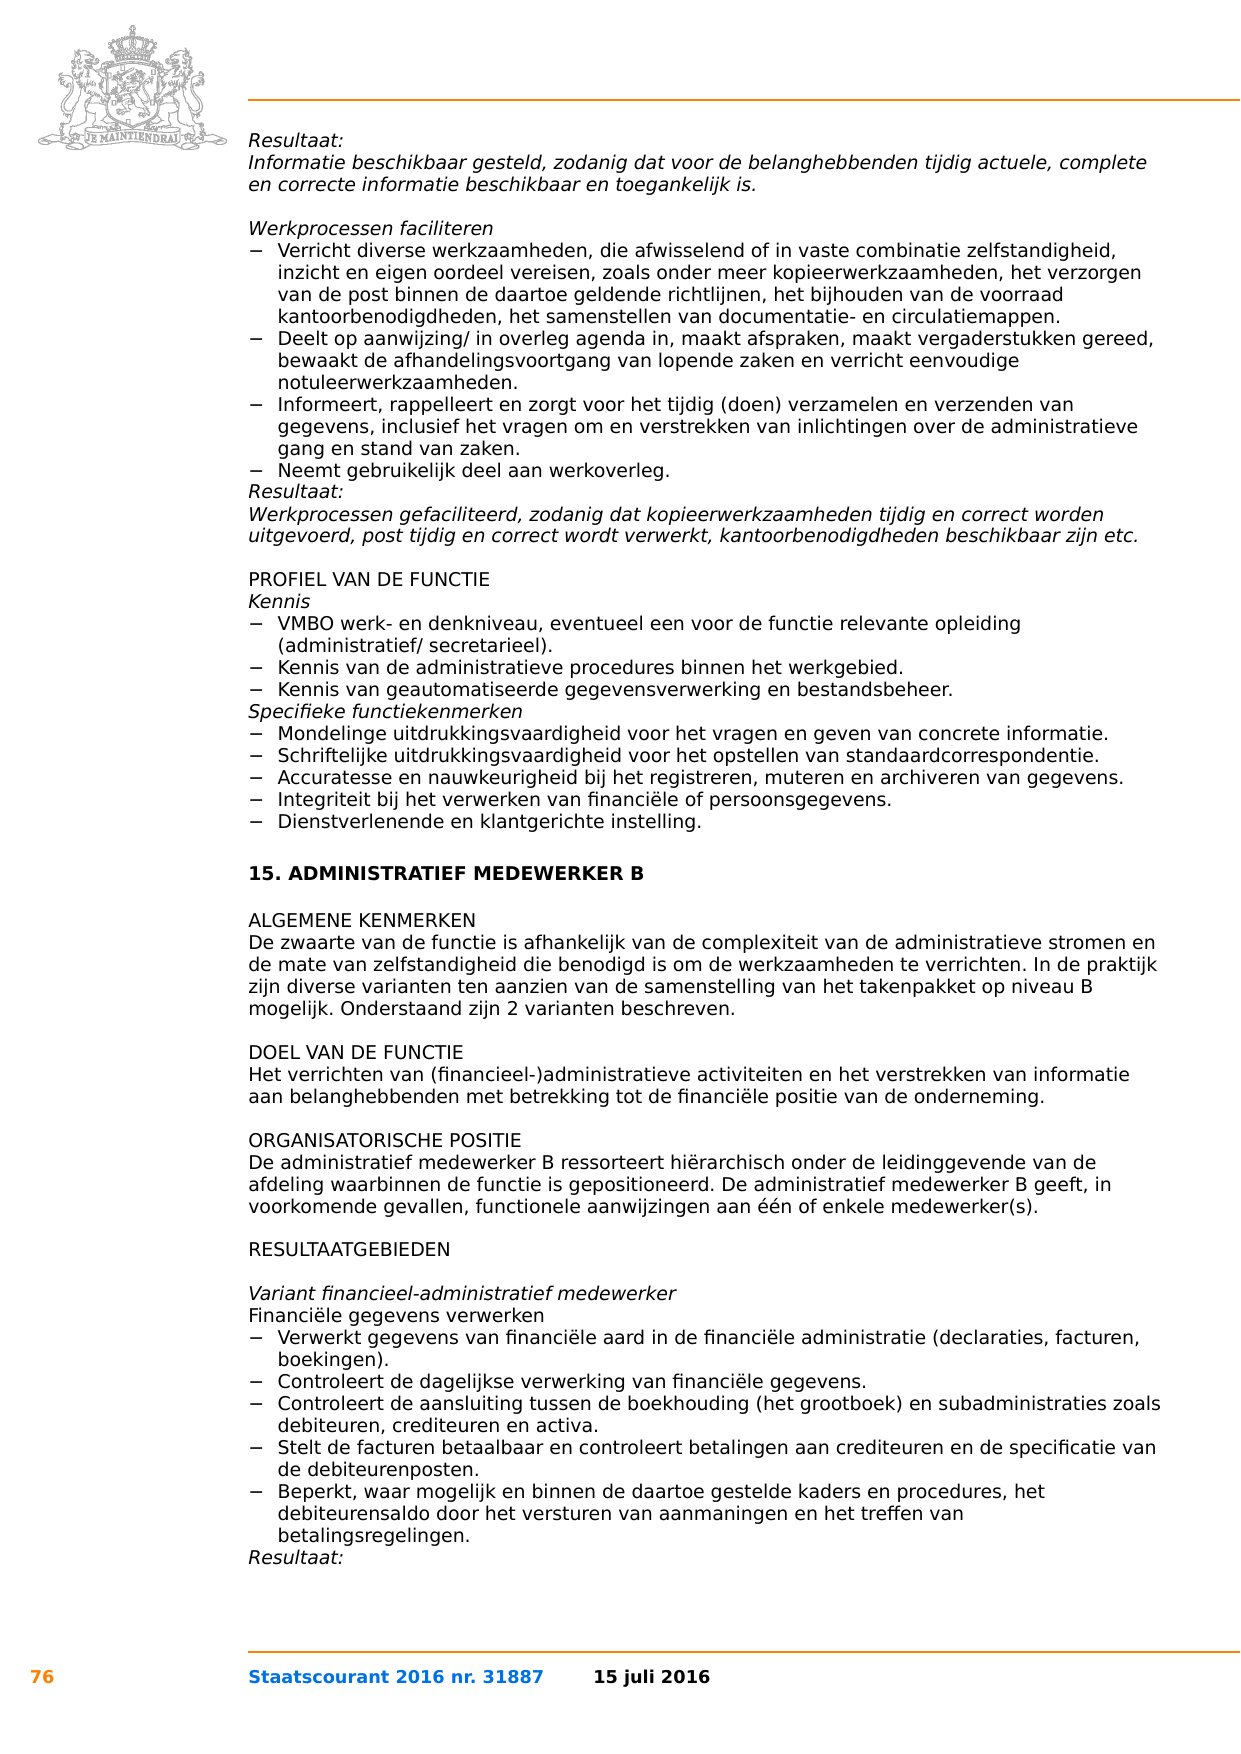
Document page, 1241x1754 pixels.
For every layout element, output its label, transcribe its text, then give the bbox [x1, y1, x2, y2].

text − VMBO werk- en denkniveau, eventueel een voor de functie relevante opleiding (administratief/ secretarieel). [248, 613, 1163, 657]
text PROFIEL VAN DE FUNCTIE [248, 569, 1163, 591]
text Resultaat: [248, 1547, 1163, 1569]
text Financiële gegevens verwerken [248, 1305, 1163, 1327]
text − Schriftelijke uitdrukkingsvaardigheid voor het opstellen van standaardcorrespondentie. [248, 745, 1163, 767]
text − Kennis van geautomatiseerde gegevensverwerking en bestandsbeheer. [248, 679, 1163, 701]
text De zwaarte van de functie is afhankelijk van de complexiteit van de administratieve stromen en de mate van zelfstandigheid die benodigd is om de werkzaamheden te verrichten. In de praktijk zijn diverse varianten ten aanzien van de samenstelling van het takenpakket op niveau B mogelijk. Onderstaand zijn 2 varianten beschreven. [248, 932, 1163, 1020]
text Het verrichten van (financieel-)administratieve activiteiten en het verstrekken van informatie aan belanghebbenden met betrekking tot de financiële positie van de onderneming. [248, 1064, 1163, 1108]
text − Stelt de facturen betaalbaar en controleert betalingen aan crediteuren en de specificatie van de debiteurenposten. [248, 1437, 1163, 1481]
text − Controleert de dagelijkse verwerking van financiële gegevens. [248, 1371, 1163, 1393]
text Specifieke functiekenmerken [248, 701, 1163, 723]
text Resultaat: [248, 130, 1163, 152]
text − Kennis van de administratieve procedures binnen het werkgebied. [248, 657, 1163, 679]
text − Verwerkt gegevens van financiële aard in de financiële administratie (declaraties, facturen, boekingen). [248, 1327, 1163, 1371]
text − Verricht diverse werkzaamheden, die afwisselend of in vaste combinatie zelfstandigheid, inzicht en eigen oordeel vereisen, zoals onder meer kopieerwerkzaamheden, het verzorgen van de post binnen de daartoe geldende richtlijnen, het bijhouden van de voorraad kantoorbenodigdheden, het samenstellen van documentatie- en circulatiemappen. [248, 240, 1163, 328]
text − Controleert de aansluiting tussen de boekhouding (het grootboek) en subadministraties zoals debiteuren, crediteuren en activa. [248, 1393, 1163, 1437]
text − Accuratesse en nauwkeurigheid bij het registreren, muteren en archiveren van gegevens. [248, 767, 1163, 789]
text Informatie beschikbaar gesteld, zodanig dat voor de belanghebbenden tijdig actuele, complete en correcte informatie beschikbaar en toegankelijk is. [248, 152, 1163, 196]
text − Integriteit bij het verwerken van financiële of persoonsgegevens. [248, 789, 1163, 811]
text RESULTAATGEBIEDEN [248, 1239, 1163, 1261]
text Resultaat: [248, 481, 1163, 503]
subtitle 15. ADMINISTRATIEF MEDEWERKER B [248, 863, 1163, 885]
text DOEL VAN DE FUNCTIE [248, 1042, 1163, 1064]
text − Mondelinge uitdrukkingsvaardigheid voor het vragen en geven van concrete informatie. [248, 723, 1163, 745]
text Variant financieel-administratief medewerker [248, 1283, 1163, 1305]
text − Deelt op aanwijzing/ in overleg agenda in, maakt afspraken, maakt vergaderstukken gereed, bewaakt de afhandelingsvoortgang van lopende zaken en verricht eenvoudige notuleerwerkzaamheden. [248, 328, 1163, 393]
text ALGEMENE KENMERKEN [248, 910, 1163, 932]
text ORGANISATORISCHE POSITIE [248, 1129, 1163, 1152]
picture [38, 25, 227, 150]
text Werkprocessen gefaciliteerd, zodanig dat kopieerwerkzaamheden tijdig en correct worden uitgevoerd, post tijdig en correct wordt verwerkt, kantoorbenodigdheden beschikbaar zijn etc. [248, 503, 1163, 547]
text Kennis [248, 591, 1163, 613]
text − Dienstverlenende en klantgerichte instelling. [248, 811, 1163, 833]
text − Informeert, rappelleert en zorgt voor het tijdig (doen) verzamelen en verzenden van gegevens, inclusief het vragen om en verstrekken van inlichtingen over de administratieve gang en stand van zaken. [248, 393, 1163, 459]
text Werkprocessen faciliteren [248, 218, 1163, 240]
text − Beperkt, waar mogelijk en binnen de daartoe gestelde kaders en procedures, het debiteurensaldo door het versturen van aanmaningen en het treffen van betalingsregelingen. [248, 1481, 1163, 1547]
text De administratief medewerker B ressorteert hiërarchisch onder de leidinggevende van de afdeling waarbinnen de functie is gepositioneerd. De administratief medewerker B geeft, in voorkomende gevallen, functionele aanwijzingen aan één of enkele medewerker(s). [248, 1152, 1163, 1217]
text − Neemt gebruikelijk deel aan werkoverleg. [248, 459, 1163, 481]
